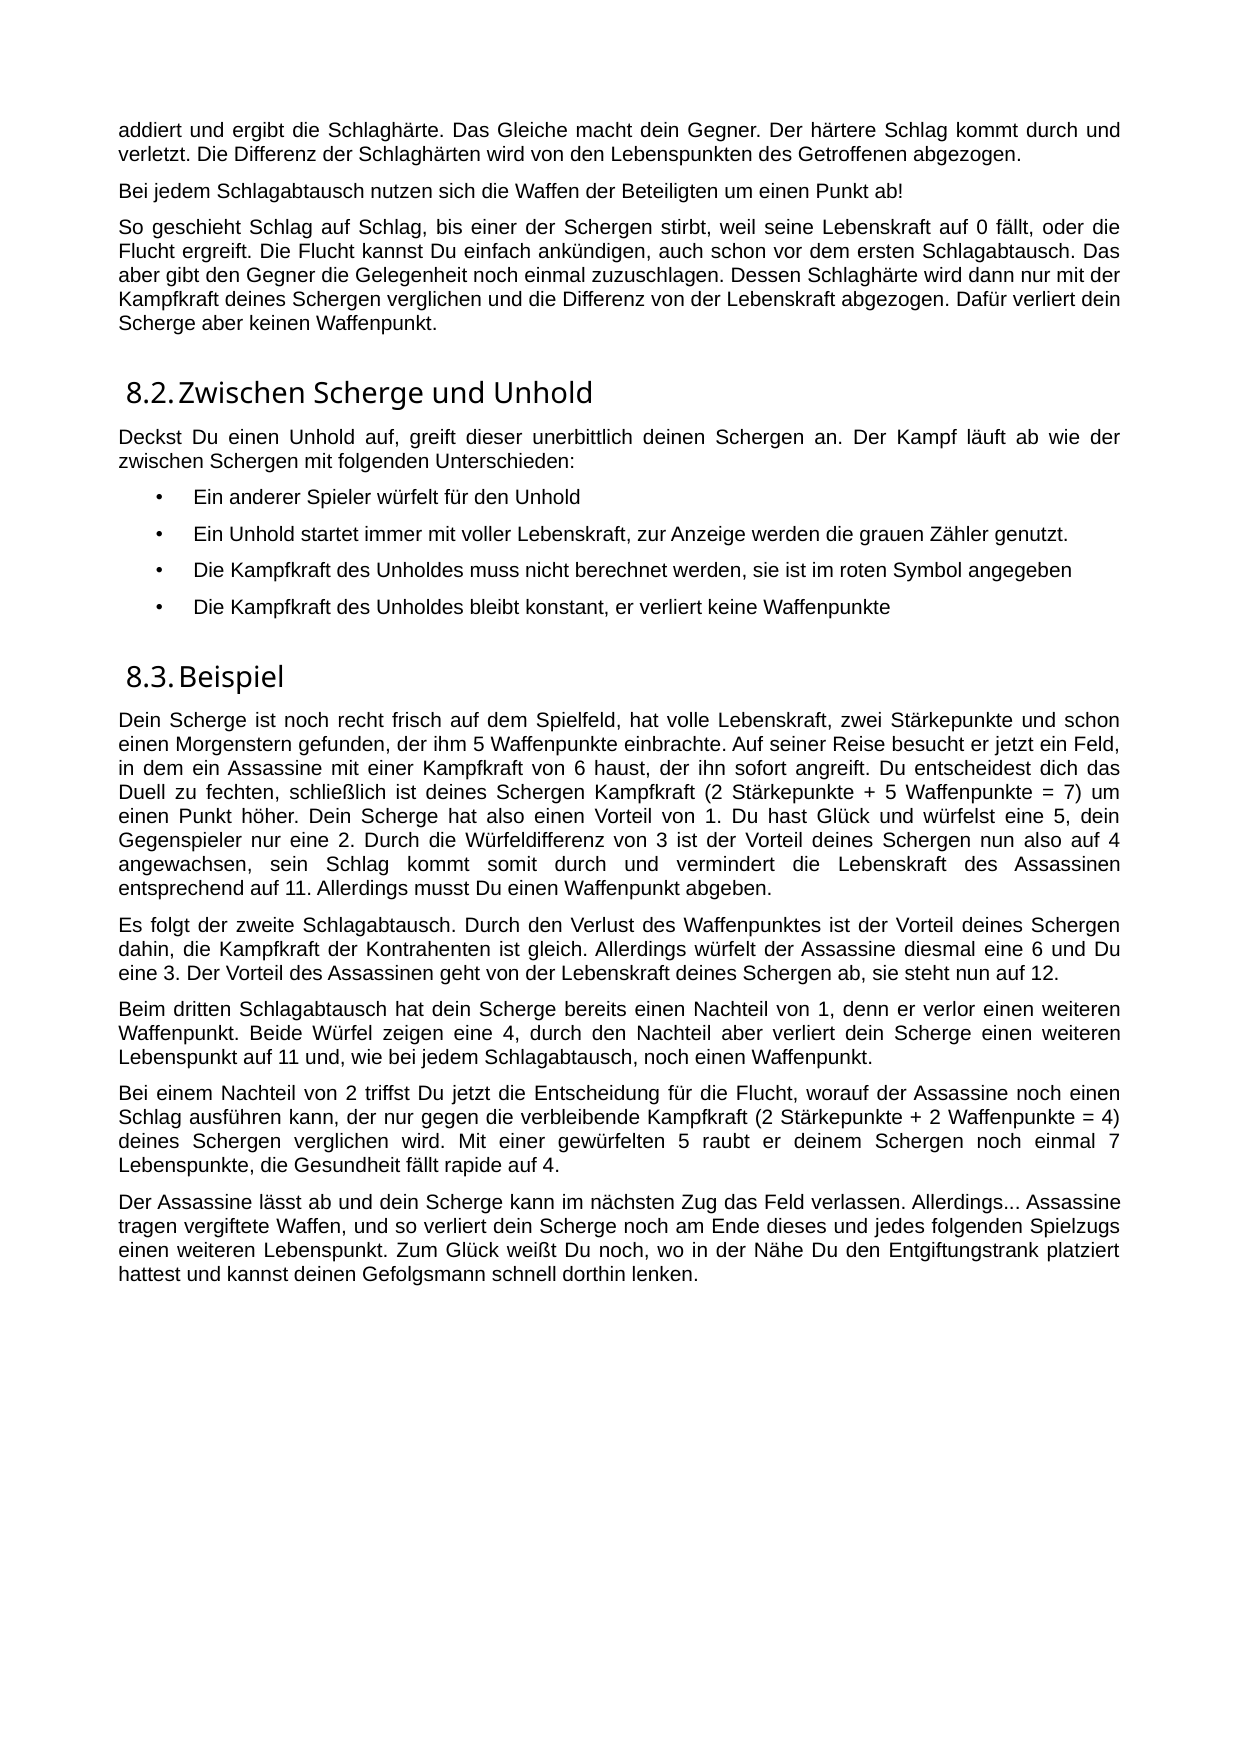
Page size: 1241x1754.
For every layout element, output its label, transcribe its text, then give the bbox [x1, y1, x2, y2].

list Die Kampfkraft des Unholdes bleibt konstant, er verliert keine Waffenpunkte [156, 594, 1122, 619]
list Ein Unhold startet immer mit voller Lebenskraft, zur Anzeige werden die grauen Zähler genutzt. [156, 521, 1122, 546]
text Deckst Du einen Unhold auf, greift dieser unerbittlich deinen Schergen an. Der Kampf läuft ab wie der zwischen Schergen mit folgenden Unterschieden: [118, 424, 1122, 472]
list Ein anderer Spieler würfelt für den Unhold [156, 485, 1122, 509]
subtitle Zwischen Scherge und Unhold [118, 372, 1122, 412]
text Dein Scherge ist noch recht frisch auf dem Spielfeld, hat volle Lebenskraft, zwei Stärkepunkte und schon einen Morgenstern gefunden, der ihm 5 Waffenpunkte einbrachte. Auf seiner Reise besucht er jetzt ein Feld, in dem ein Assassine mit einer Kampfkraft von 6 haust, der ihn sofort angreift. Du entscheidest dich das Duell zu fechten, schließlich ist deines Schergen Kampfkraft (2 Stärkepunkte + 5 Waffenpunkte = 7) um einen Punkt höher. Dein Scherge hat also einen Vorteil von 1. Du hast Glück und würfelst eine 5, dein Gegenspieler nur eine 2. Durch die Würfeldifferenz von 3 ist der Vorteil deines Schergen nun also auf 4 angewachsen, sein Schlag kommt somit durch und vermindert die Lebenskraft des Assassinen entsprechend auf 11. Allerdings musst Du einen Waffenpunkt abgeben. [118, 708, 1122, 900]
subtitle Beispiel [118, 656, 1122, 696]
text So geschieht Schlag auf Schlag, bis einer der Schergen stirbt, weil seine Lebenskraft auf 0 fällt, oder die Flucht ergreift. Die Flucht kannst Du einfach ankündigen, auch schon vor dem ersten Schlagabtausch. Das aber gibt den Gegner die Gelegenheit noch einmal zuzuschlagen. Dessen Schlaghärte wird dann nur mit der Kampfkraft deines Schergen verglichen und die Differenz von der Lebenskraft abgezogen. Dafür verliert dein Scherge aber keinen Waffenpunkt. [118, 215, 1122, 335]
text addiert und ergibt die Schlaghärte. Das Gleiche macht dein Gegner. Der härtere Schlag kommt durch und verletzt. Die Differenz der Schlaghärten wird von den Lebenspunkten des Getroffenen abgezogen. [118, 118, 1122, 166]
text Es folgt der zweite Schlagabtausch. Durch den Verlust des Waffenpunktes ist der Vorteil deines Schergen dahin, die Kampfkraft der Kontrahenten ist gleich. Allerdings würfelt der Assassine diesmal eine 6 und Du eine 3. Der Vorteil des Assassinen geht von der Lebenskraft deines Schergen ab, sie steht nun auf 12. [118, 912, 1122, 984]
text Bei jedem Schlagabtausch nutzen sich die Waffen der Beteiligten um einen Punkt ab! [118, 178, 1122, 202]
text Beim dritten Schlagabtausch hat dein Scherge bereits einen Nachteil von 1, denn er verlor einen weiteren Waffenpunkt. Beide Würfel zeigen eine 4, durch den Nachteil aber verliert dein Scherge einen weiteren Lebenspunkt auf 11 und, wie bei jedem Schlagabtausch, noch einen Waffenpunkt. [118, 997, 1122, 1069]
text Bei einem Nachteil von 2 triffst Du jetzt die Entscheidung für die Flucht, worauf der Assassine noch einen Schlag ausführen kann, der nur gegen die verbleibende Kampfkraft (2 Stärkepunkte + 2 Waffenpunkte = 4) deines Schergen verglichen wird. Mit einer gewürfelten 5 raubt er deinem Schergen noch einmal 7 Lebenspunkte, die Gesundheit fällt rapide auf 4. [118, 1081, 1122, 1177]
text Der Assassine lässt ab und dein Scherge kann im nächsten Zug das Feld verlassen. Allerdings... Assassine tragen vergiftete Waffen, und so verliert dein Scherge noch am Ende dieses und jedes folgenden Spielzugs einen weiteren Lebenspunkt. Zum Glück weißt Du noch, wo in der Nähe Du den Entgiftungstrank platziert hattest und kannst deinen Gefolgsmann schnell dorthin lenken. [118, 1189, 1122, 1285]
list Die Kampfkraft des Unholdes muss nicht berechnet werden, sie ist im roten Symbol angegeben [156, 558, 1122, 582]
